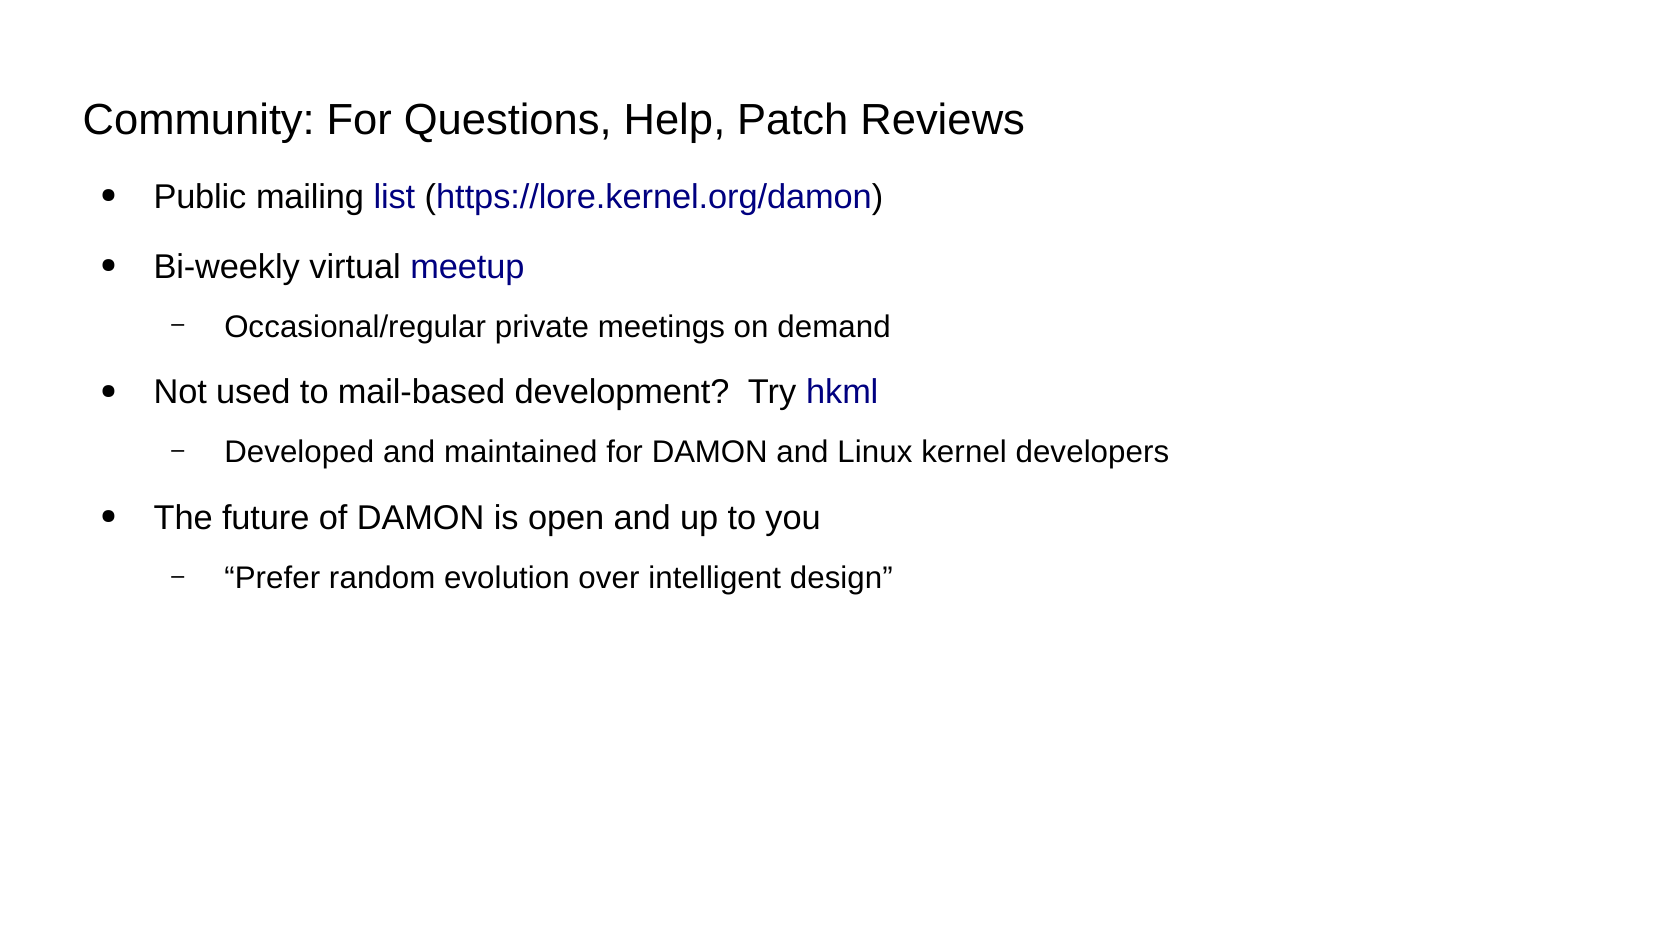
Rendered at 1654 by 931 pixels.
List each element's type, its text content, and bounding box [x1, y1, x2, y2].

list Public mailing list (https://lore.kernel.org/damon) Bi-weekly virtual meetup Occasional/regular private meetings on demand Not used to mail-based development? Try hkml Developed and maintained for DAMON and Linux kernel developers The future of DAMON is open and up to you “Prefer random evolution over intelligent design” [82, 177, 1571, 833]
title Community: For Questions, Help, Patch Reviews [82, 81, 1571, 157]
